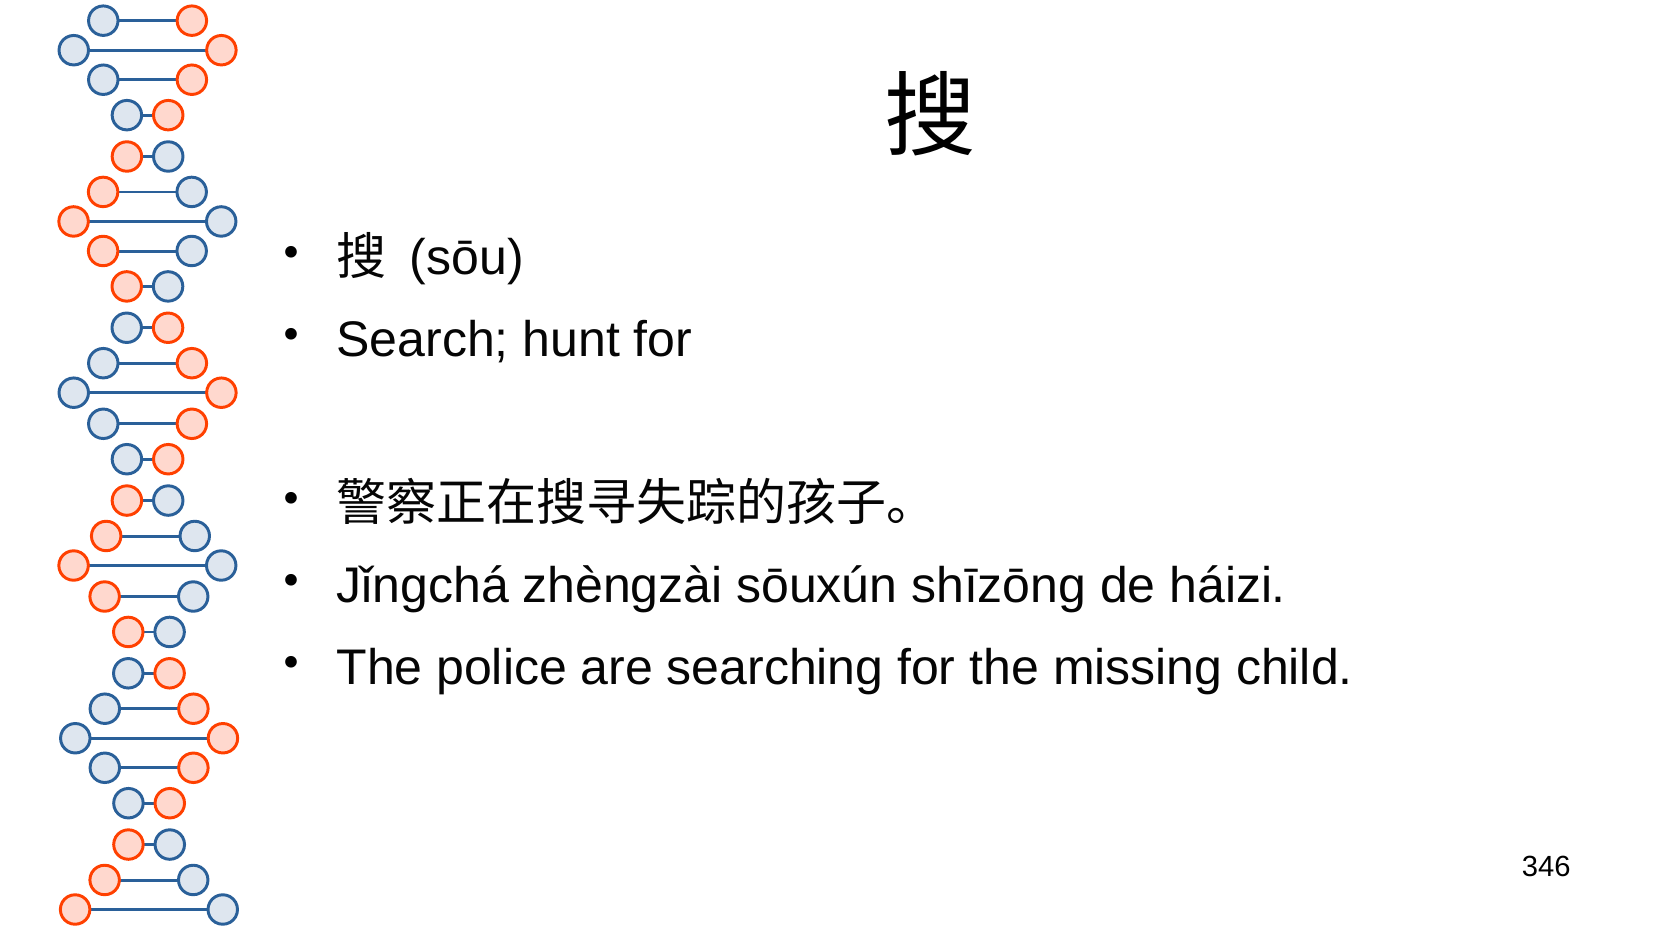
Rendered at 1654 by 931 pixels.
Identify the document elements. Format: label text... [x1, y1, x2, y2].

list 搜 (sōu) Search; hunt for 警察正在搜寻失踪的孩子。 Jǐngchá zhèngzài sōuxún shīzōng de háizi. The police are searching for the missing child. [265, 224, 1595, 764]
title 搜 [265, 35, 1595, 189]
